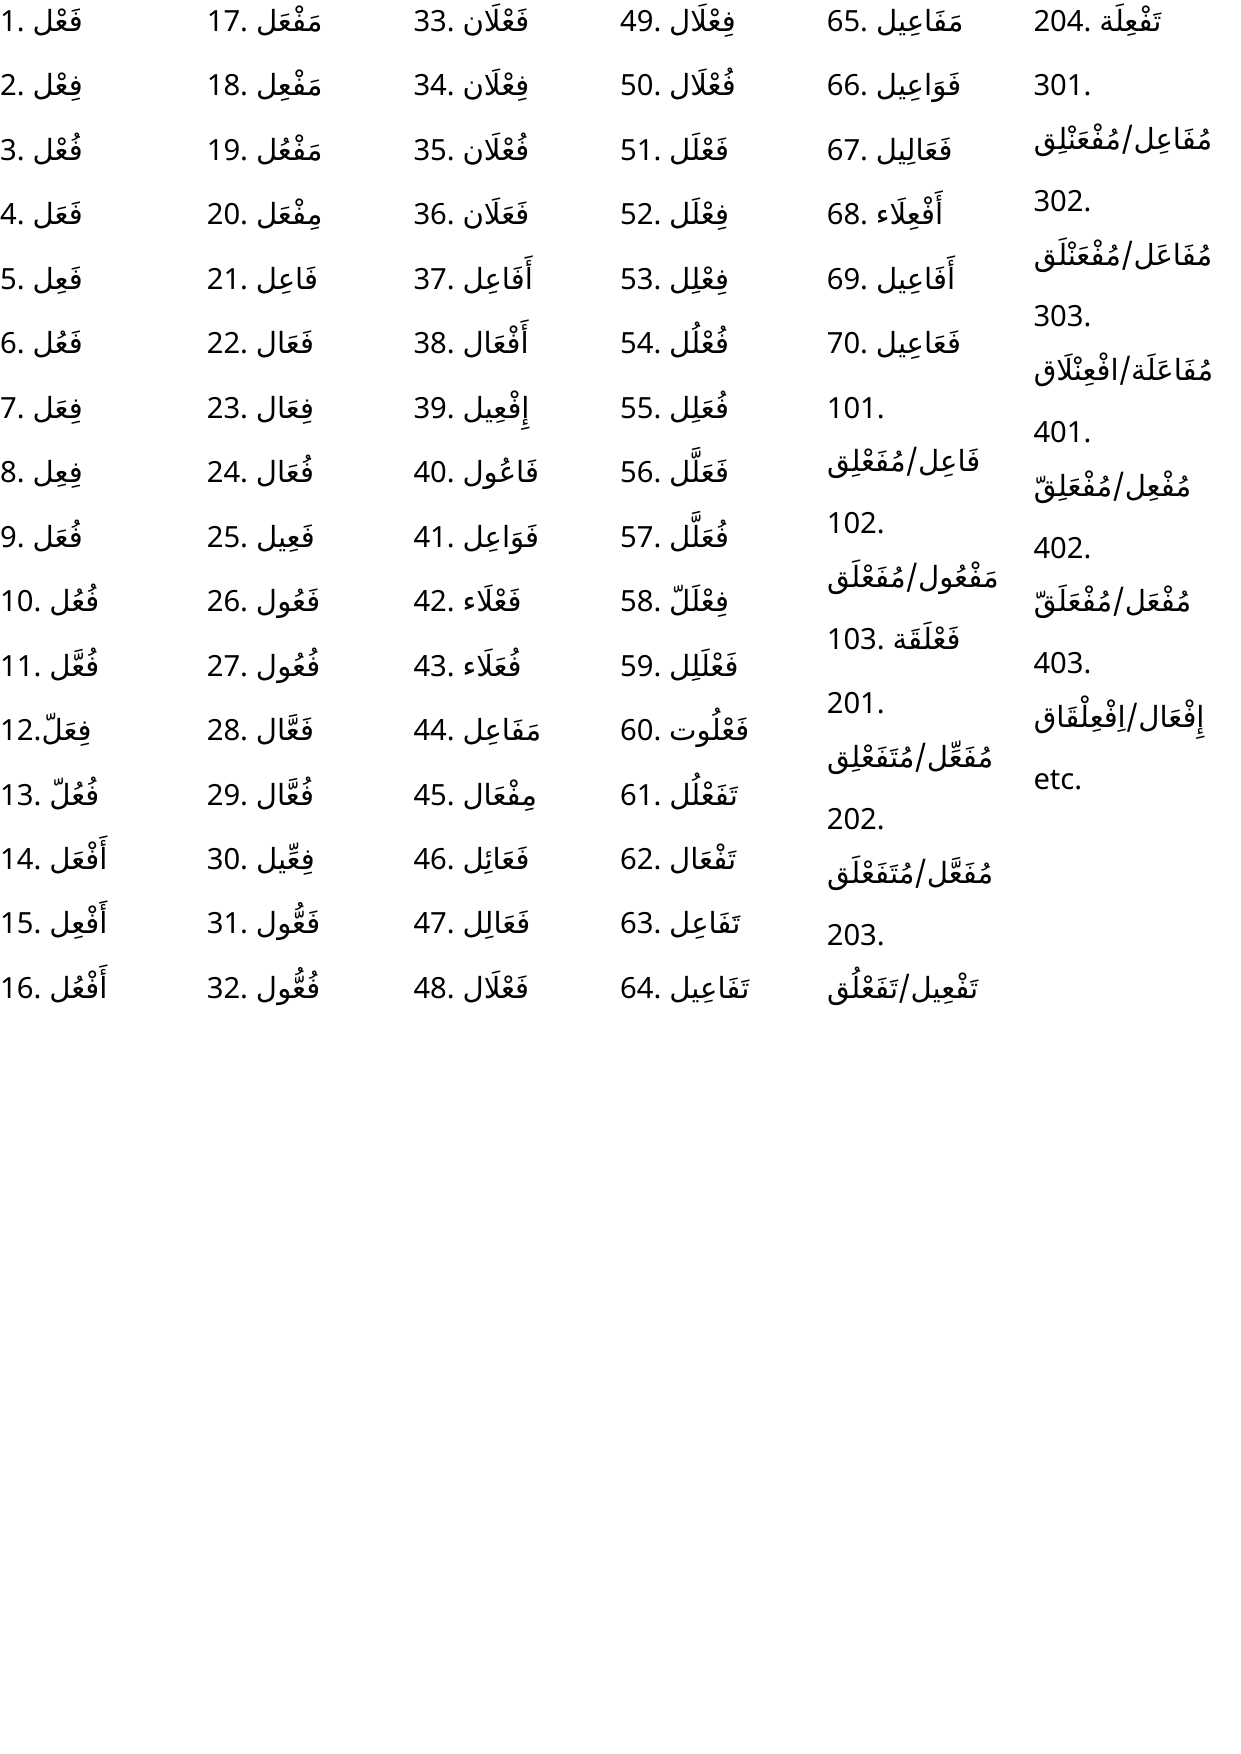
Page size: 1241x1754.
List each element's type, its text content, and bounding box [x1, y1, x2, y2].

text 302. مُفَاعَل/مُفْعَنْلَق [1033, 180, 1241, 277]
text 203. تَفْعِيل/تَفَعْلُق [827, 914, 1033, 1011]
text 22. فَعَال [207, 322, 413, 365]
text 38. أَفْعَال [413, 322, 620, 365]
text 14. أَفْعَل [0, 838, 207, 881]
text 44. مَفَاعِل [413, 709, 620, 752]
text 301. مُفَاعِل/مُفْعَنْلِق [1033, 64, 1241, 161]
text 303. مُفَاعَلَة/افْعِنْلَاق [1033, 296, 1241, 392]
text 55. فُعَلِل [620, 387, 827, 430]
text 4. فَعَل [0, 193, 207, 236]
text 13. فُعُلّ [0, 774, 207, 817]
text 36. فَعَلَان [413, 193, 620, 236]
text 17. مَفْعَل [207, 0, 413, 43]
text 54. فُعْلُل [620, 322, 827, 365]
text 43. فُعَلَاء [413, 645, 620, 688]
text 26. فَعُول [207, 580, 413, 623]
text 57. فُعَلَّل [620, 516, 827, 559]
text 8. فِعِل [0, 451, 207, 494]
text 58. فِعْلَلّ [620, 580, 827, 623]
text 11. فُعَّل [0, 645, 207, 688]
text 39. إِفْعِيل [413, 387, 620, 430]
text 10. فُعُل [0, 580, 207, 623]
text 42. فَعْلَاء [413, 580, 620, 623]
text 16. أَفْعُل [0, 967, 207, 1010]
text 23. فِعَال [207, 387, 413, 430]
text 47. فَعَالِل [413, 903, 620, 946]
text 70. فَعَاعِيل [827, 322, 1033, 365]
text 6. فَعُل [0, 322, 207, 365]
text 45. مِفْعَال [413, 774, 620, 817]
text 67. فَعَالِيل [827, 129, 1033, 172]
text 30. فِعِّيل [207, 838, 413, 881]
text 9. فُعَل [0, 516, 207, 559]
text 37. أَفَاعِل [413, 258, 620, 301]
text 31. فَعُّول [207, 903, 413, 946]
text 52. فِعْلَل [620, 193, 827, 236]
text 403. إِفْعَال/اِفْعِلْقَاق [1033, 643, 1241, 739]
text 59. فَعْلَلِل [620, 645, 827, 688]
text 65. مَفَاعِيل [827, 0, 1033, 43]
text 64. تَفَاعِيل [620, 967, 827, 1010]
text 2. فِعْل [0, 64, 207, 107]
text 48. فَعْلَال [413, 967, 620, 1010]
text 62. تَفْعَال [620, 838, 827, 881]
text 28. فَعَّال [207, 709, 413, 752]
text 25. فَعِيل [207, 516, 413, 559]
text 29. فُعَّال [207, 774, 413, 817]
text 401. مُفْعِل/مُفْعَلِقّ [1033, 411, 1241, 508]
text 15. أَفْعِل [0, 903, 207, 946]
text 40. فَاعُول [413, 451, 620, 494]
text 32. فُعُّول [207, 967, 413, 1010]
text 69. أَفَاعِيل [827, 258, 1033, 301]
text 3. فُعْل [0, 129, 207, 172]
text 204. تَفْعِلَة [1033, 0, 1241, 43]
text 101. فَاعِل/مُفَعْلِق [827, 387, 1033, 483]
text 21. فَاعِل [207, 258, 413, 301]
text 53. فِعْلِل [620, 258, 827, 301]
text 35. فُعْلَان [413, 129, 620, 172]
text 66. فَوَاعِيل [827, 64, 1033, 107]
text 56. فَعَلَّل [620, 451, 827, 494]
text 68. أَفْعِلَاء [827, 193, 1033, 236]
text 5. فَعِل [0, 258, 207, 301]
text 102. مَفْعُول/مُفَعْلَق [827, 502, 1033, 599]
text 103. فَعْلَقَة [827, 618, 1033, 661]
text 1. فَعْل [0, 0, 207, 43]
text 60. فَعْلُوت [620, 709, 827, 752]
text 19. مَفْعُل [207, 129, 413, 172]
text etc. [1033, 758, 1241, 798]
text 24. فُعَال [207, 451, 413, 494]
text 49. فِعْلَال [620, 0, 827, 43]
text 34. فِعْلَان [413, 64, 620, 107]
text 63. تَفَاعِل [620, 903, 827, 946]
text 20. مِفْعَل [207, 193, 413, 236]
text 12.فِعَلّ [0, 709, 207, 752]
text 201. مُفَعِّل/مُتَفَعْلِق [827, 683, 1033, 779]
text 46. فَعَائِل [413, 838, 620, 881]
text 41. فَوَاعِل [413, 516, 620, 559]
text 18. مَفْعِل [207, 64, 413, 107]
text 7. فِعَل [0, 387, 207, 430]
text 202. مُفَعَّل/مُتَفَعْلَق [827, 798, 1033, 895]
text 27. فُعُول [207, 645, 413, 688]
text 402. مُفْعَل/مُفْعَلَقّ [1033, 527, 1241, 624]
text 33. فَعْلَان [413, 0, 620, 43]
text 51. فَعْلَل [620, 129, 827, 172]
text 50. فُعْلَال [620, 64, 827, 107]
text 61. تَفَعْلُل [620, 774, 827, 817]
